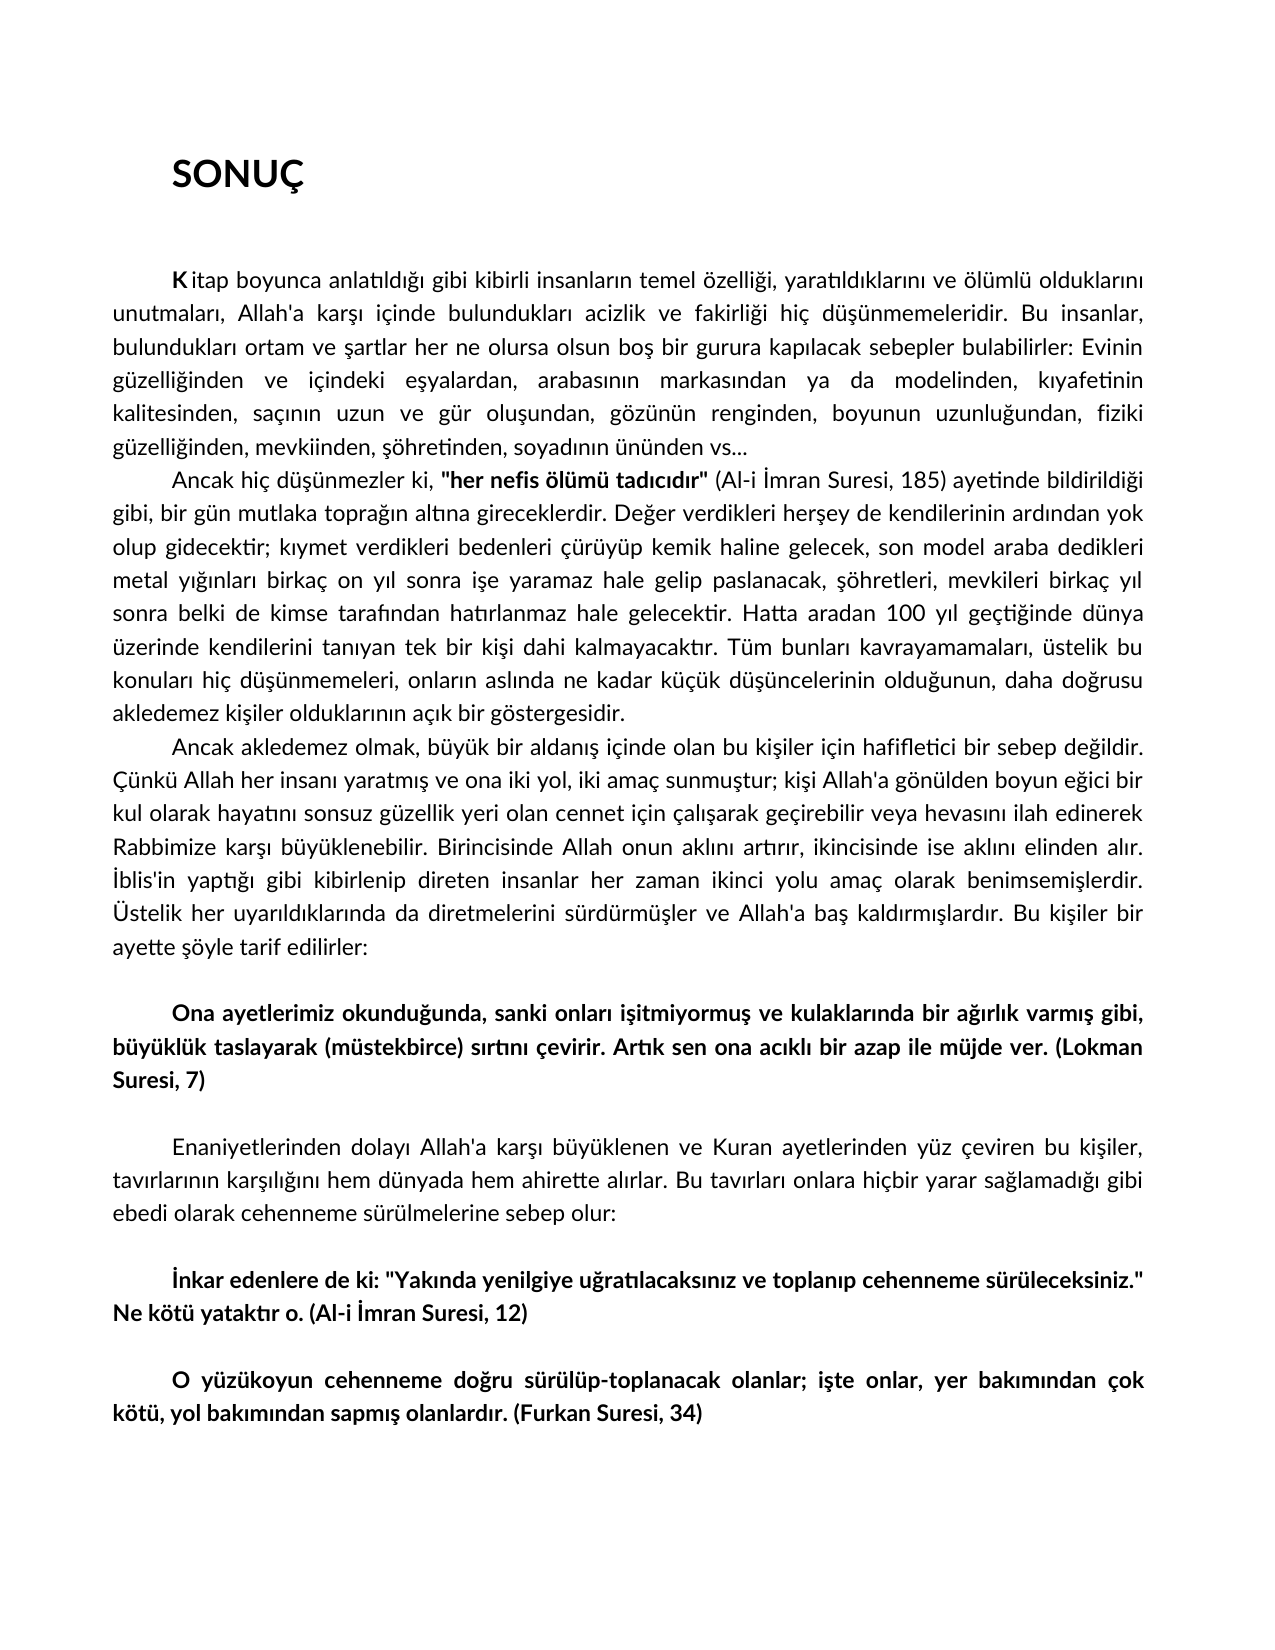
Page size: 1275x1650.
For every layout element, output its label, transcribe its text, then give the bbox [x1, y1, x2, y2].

text SONUÇ [112, 150, 1145, 195]
text Kitap boyunca anlatıldığı gibi kibirli insanların temel özelliği, yaratıldıklarını ve ölümlü olduklarını unutmaları, Allah'a karşı içinde bulundukları acizlik ve fakirliği hiç düşünmemeleridir. Bu insanlar, bulundukları ortam ve şartlar her ne olursa olsun boş bir gurura kapılacak sebepler bulabilirler: Evinin güzelliğinden ve içindeki eşyalardan, arabasının markasından ya da modelinden, kıyafetinin kalitesinden, saçının uzun ve gür oluşundan, gözünün renginden, boyunun uzunluğundan, fiziki güzelliğinden, mevkiinden, şöhretinden, soyadının ününden vs... [112, 262, 1145, 462]
text Ona ayetlerimiz okunduğunda, sanki onları işitmiyormuş ve kulaklarında bir ağırlık varmış gibi, büyüklük taslayarak (müstekbirce) sırtını çevirir. Artık sen ona acıklı bir azap ile müjde ver. (Lokman Suresi, 7) [112, 995, 1145, 1095]
text Ancak akledemez olmak, büyük bir aldanış içinde olan bu kişiler için hafifletici bir sebep değildir. Çünkü Allah her insanı yaratmış ve ona iki yol, iki amaç sunmuştur; kişi Allah'a gönülden boyun eğici bir kul olarak hayatını sonsuz güzellik yeri olan cennet için çalışarak geçirebilir veya hevasını ilah edinerek Rabbimize karşı büyüklenebilir. Birincisinde Allah onun aklını artırır, ikincisinde ise aklını elinden alır. İblis'in yaptığı gibi kibirlenip direten insanlar her zaman ikinci yolu amaç olarak benimsemişlerdir. Üstelik her uyarıldıklarında da diretmelerini sürdürmüşler ve Allah'a baş kaldırmışlardır. Bu kişiler bir ayette şöyle tarif edilirler: [112, 728, 1145, 962]
text O yüzükoyun cehenneme doğru sürülüp-toplanacak olanlar; işte onlar, yer bakımından çok kötü, yol bakımından sapmış olanlardır. (Furkan Suresi, 34) [112, 1362, 1145, 1428]
text Ancak hiç düşünmezler ki, "her nefis ölümü tadıcıdır" (Al-i İmran Suresi, 185) ayetinde bildirildiği gibi, bir gün mutlaka toprağın altına gireceklerdir. Değer verdikleri herşey de kendilerinin ardından yok olup gidecektir; kıymet verdikleri bedenleri çürüyüp kemik haline gelecek, son model araba dedikleri metal yığınları birkaç on yıl sonra işe yaramaz hale gelip paslanacak, şöhretleri, mevkileri birkaç yıl sonra belki de kimse tarafından hatırlanmaz hale gelecektir. Hatta aradan 100 yıl geçtiğinde dünya üzerinde kendilerini tanıyan tek bir kişi dahi kalmayacaktır. Tüm bunları kavrayamamaları, üstelik bu konuları hiç düşünmemeleri, onların aslında ne kadar küçük düşüncelerinin olduğunun, daha doğrusu akledemez kişiler olduklarının açık bir göstergesidir. [112, 462, 1145, 728]
text İnkar edenlere de ki: "Yakında yenilgiye uğratılacaksınız ve toplanıp cehenneme sürüleceksiniz." Ne kötü yataktır o. (Al-i İmran Suresi, 12) [112, 1262, 1145, 1328]
text Enaniyetlerinden dolayı Allah'a karşı büyüklenen ve Kuran ayetlerinden yüz çeviren bu kişiler, tavırlarının karşılığını hem dünyada hem ahirette alırlar. Bu tavırları onlara hiçbir yarar sağlamadığı gibi ebedi olarak cehenneme sürülmelerine sebep olur: [112, 1128, 1145, 1228]
